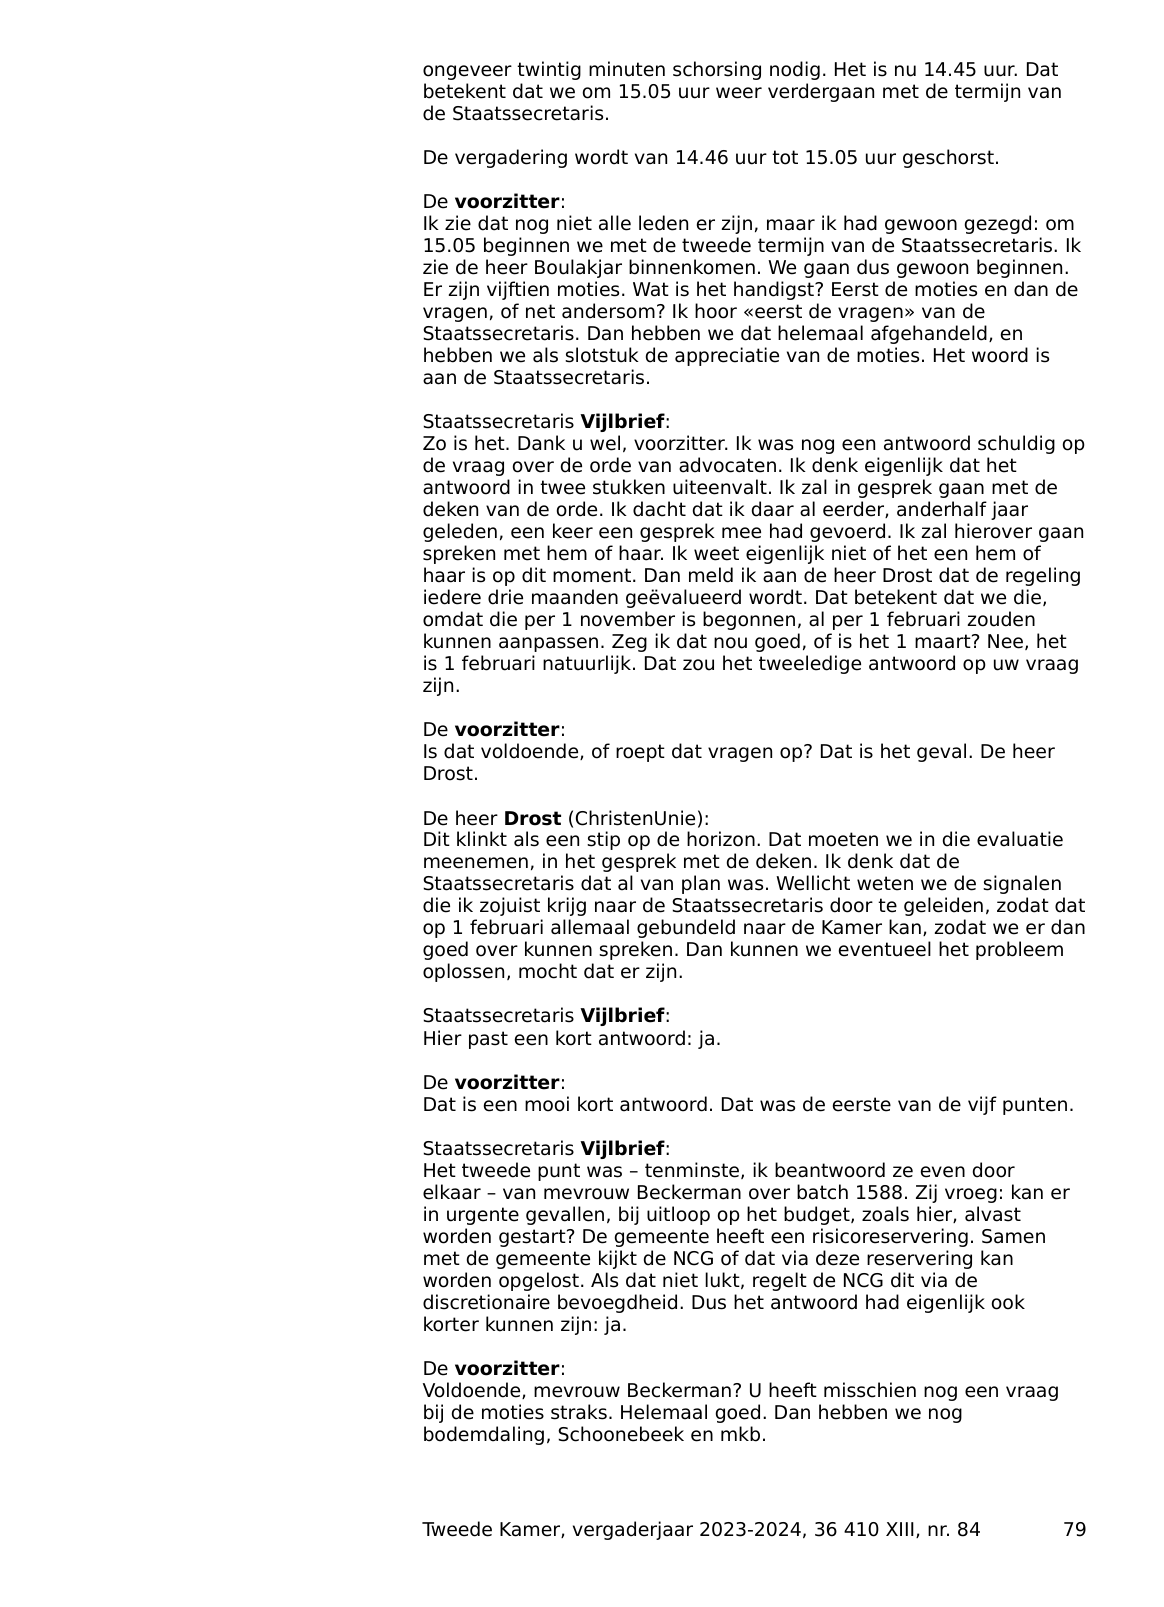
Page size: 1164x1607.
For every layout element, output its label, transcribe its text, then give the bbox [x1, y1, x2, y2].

text Voldoende, mevrouw Beckerman? U heeft misschien nog een vraag bij de moties straks. Helemaal goed. Dan hebben we nog bodemdaling, Schoonebeek en mkb. [422, 1380, 1087, 1446]
text De voorzitter: [422, 191, 1087, 213]
text Staatssecretaris Vijlbrief: [422, 1005, 1087, 1027]
text De heer Drost (ChristenUnie): [422, 807, 1087, 829]
text Dit klinkt als een stip op de horizon. Dat moeten we in die evaluatie meenemen, in het gesprek met de deken. Ik denk dat de Staatssecretaris dat al van plan was. Wellicht weten we de signalen die ik zojuist krijg naar de Staatssecretaris door te geleiden, zodat dat op 1 februari allemaal gebundeld naar de Kamer kan, zodat we er dan goed over kunnen spreken. Dan kunnen we eventueel het probleem oplossen, mocht dat er zijn. [422, 829, 1087, 983]
text Ik zie dat nog niet alle leden er zijn, maar ik had gewoon gezegd: om 15.05 beginnen we met de tweede termijn van de Staatssecretaris. Ik zie de heer Boulakjar binnenkomen. We gaan dus gewoon beginnen. Er zijn vijftien moties. Wat is het handigst? Eerst de moties en dan de vragen, of net andersom? Ik hoor «eerst de vragen» van de Staatssecretaris. Dan hebben we dat helemaal afgehandeld, en hebben we als slotstuk de appreciatie van de moties. Het woord is aan de Staatssecretaris. [422, 213, 1087, 389]
text Staatssecretaris Vijlbrief: [422, 411, 1087, 433]
text Dat is een mooi kort antwoord. Dat was de eerste van de vijf punten. [422, 1093, 1087, 1116]
text ongeveer twintig minuten schorsing nodig. Het is nu 14.45 uur. Dat betekent dat we om 15.05 uur weer verdergaan met de termijn van de Staatssecretaris. [422, 59, 1087, 125]
text Is dat voldoende, of roept dat vragen op? Dat is het geval. De heer Drost. [422, 741, 1087, 785]
text De voorzitter: [422, 1072, 1087, 1093]
text Hier past een kort antwoord: ja. [422, 1027, 1087, 1049]
text De vergadering wordt van 14.46 uur tot 15.05 uur geschorst. [422, 147, 1087, 169]
text De voorzitter: [422, 1358, 1087, 1380]
text Staatssecretaris Vijlbrief: [422, 1138, 1087, 1160]
text Het tweede punt was – tenminste, ik beantwoord ze even door elkaar – van mevrouw Beckerman over batch 1588. Zij vroeg: kan er in urgente gevallen, bij uitloop op het budget, zoals hier, alvast worden gestart? De gemeente heeft een risicoreservering. Samen met de gemeente kijkt de NCG of dat via deze reservering kan worden opgelost. Als dat niet lukt, regelt de NCG dit via de discretionaire bevoegdheid. Dus het antwoord had eigenlijk ook korter kunnen zijn: ja. [422, 1160, 1087, 1336]
text Zo is het. Dank u wel, voorzitter. Ik was nog een antwoord schuldig op de vraag over de orde van advocaten. Ik denk eigenlijk dat het antwoord in twee stukken uiteenvalt. Ik zal in gesprek gaan met de deken van de orde. Ik dacht dat ik daar al eerder, anderhalf jaar geleden, een keer een gesprek mee had gevoerd. Ik zal hierover gaan spreken met hem of haar. Ik weet eigenlijk niet of het een hem of haar is op dit moment. Dan meld ik aan de heer Drost dat de regeling iedere drie maanden geëvalueerd wordt. Dat betekent dat we die, omdat die per 1 november is begonnen, al per 1 februari zouden kunnen aanpassen. Zeg ik dat nou goed, of is het 1 maart? Nee, het is 1 februari natuurlijk. Dat zou het tweeledige antwoord op uw vraag zijn. [422, 433, 1087, 697]
text De voorzitter: [422, 719, 1087, 741]
